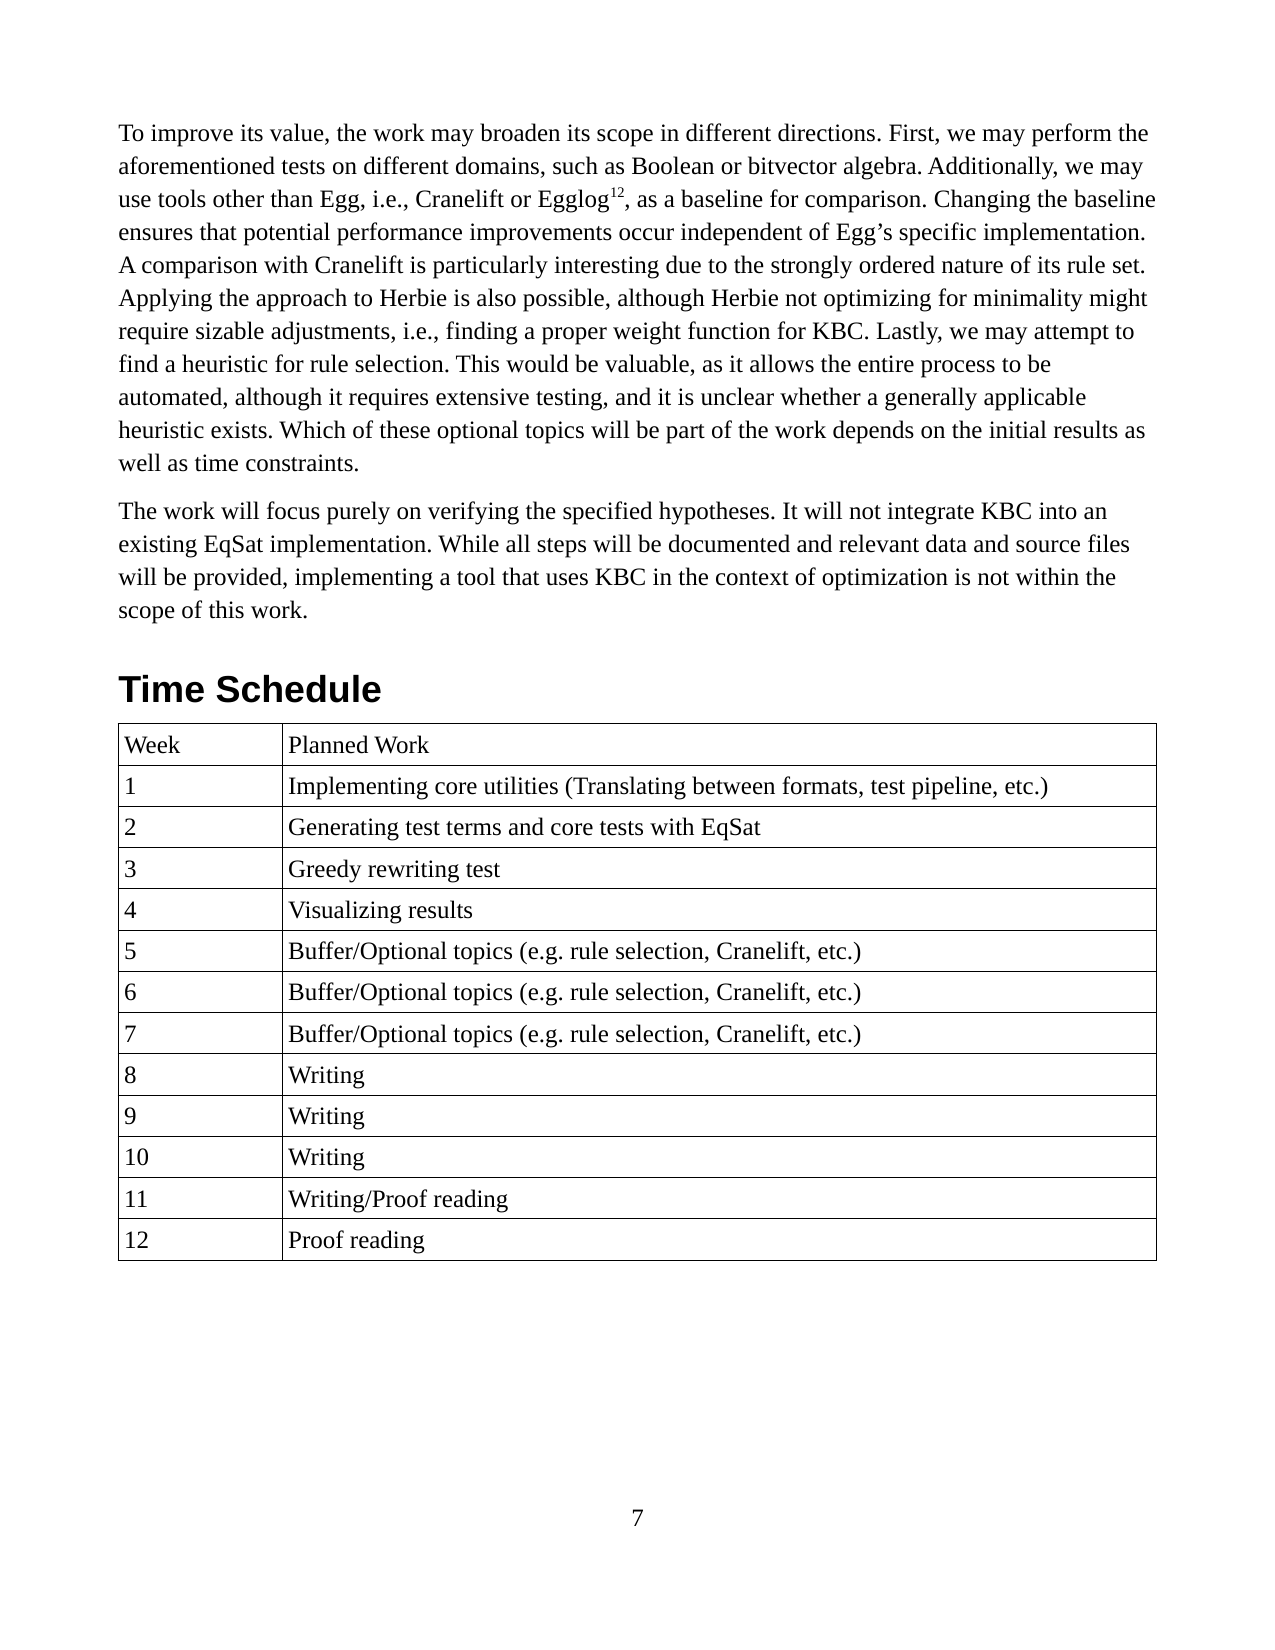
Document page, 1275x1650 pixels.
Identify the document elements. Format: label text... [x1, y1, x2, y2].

table_cell 5 [119, 931, 282, 971]
subtitle Time Schedule [118, 668, 1157, 711]
table_cell 1 [119, 766, 282, 806]
table_cell Buffer/Optional topics (e.g. rule selection, Cranelift, etc.) [283, 972, 1156, 1012]
table_cell 2 [119, 807, 282, 847]
text The work will focus purely on verifying the specified hypotheses. It will not integrate KBC into an existing EqSat implementation. While all steps will be documented and relevant data and source files will be provided, implementing a tool that uses KBC in the context of optimization is not within the scope of this work. [118, 496, 1157, 624]
table_cell Greedy rewriting test [283, 848, 1156, 888]
table_cell 3 [119, 848, 282, 888]
table_cell 8 [119, 1054, 282, 1094]
table_cell 7 [119, 1013, 282, 1053]
table_cell 10 [119, 1137, 282, 1177]
table_cell 9 [119, 1096, 282, 1136]
table_cell Proof reading [283, 1219, 1156, 1259]
table_cell Writing/Proof reading [283, 1178, 1156, 1218]
table_cell Writing [283, 1054, 1156, 1094]
table_cell 11 [119, 1178, 282, 1218]
table_cell Generating test terms and core tests with EqSat [283, 807, 1156, 847]
table_header Week [119, 724, 282, 764]
table_cell 12 [119, 1219, 282, 1259]
table_cell 4 [119, 889, 282, 929]
table_cell Buffer/Optional topics (e.g. rule selection, Cranelift, etc.) [283, 1013, 1156, 1053]
text To improve its value, the work may broaden its scope in different directions. First, we may perform the aforementioned tests on different domains, such as Boolean or bitvector algebra. Additionally, we may use tools other than Egg, i.e., Cranelift or Egglog, as a baseline for comparison. Changing the baseline ensures that potential performance improvements occur independent of Egg’s specific implementation. A comparison with Cranelift is particularly interesting due to the strongly ordered nature of its rule set. Applying the approach to Herbie is also possible, although Herbie not optimizing for minimality might require sizable adjustments, i.e., finding a proper weight function for KBC. Lastly, we may attempt to find a heuristic for rule selection. This would be valuable, as it allows the entire process to be automated, although it requires extensive testing, and it is unclear whether a generally applicable heuristic exists. Which of these optional topics will be part of the work depends on the initial results as well as time constraints. [118, 118, 1157, 477]
table_header Planned Work [283, 724, 1156, 764]
table_cell Implementing core utilities (Translating between formats, test pipeline, etc.) [283, 766, 1156, 806]
table_cell Visualizing results [283, 889, 1156, 929]
table_cell Writing [283, 1096, 1156, 1136]
table_cell Buffer/Optional topics (e.g. rule selection, Cranelift, etc.) [283, 931, 1156, 971]
table_cell 6 [119, 972, 282, 1012]
table_cell Writing [283, 1137, 1156, 1177]
